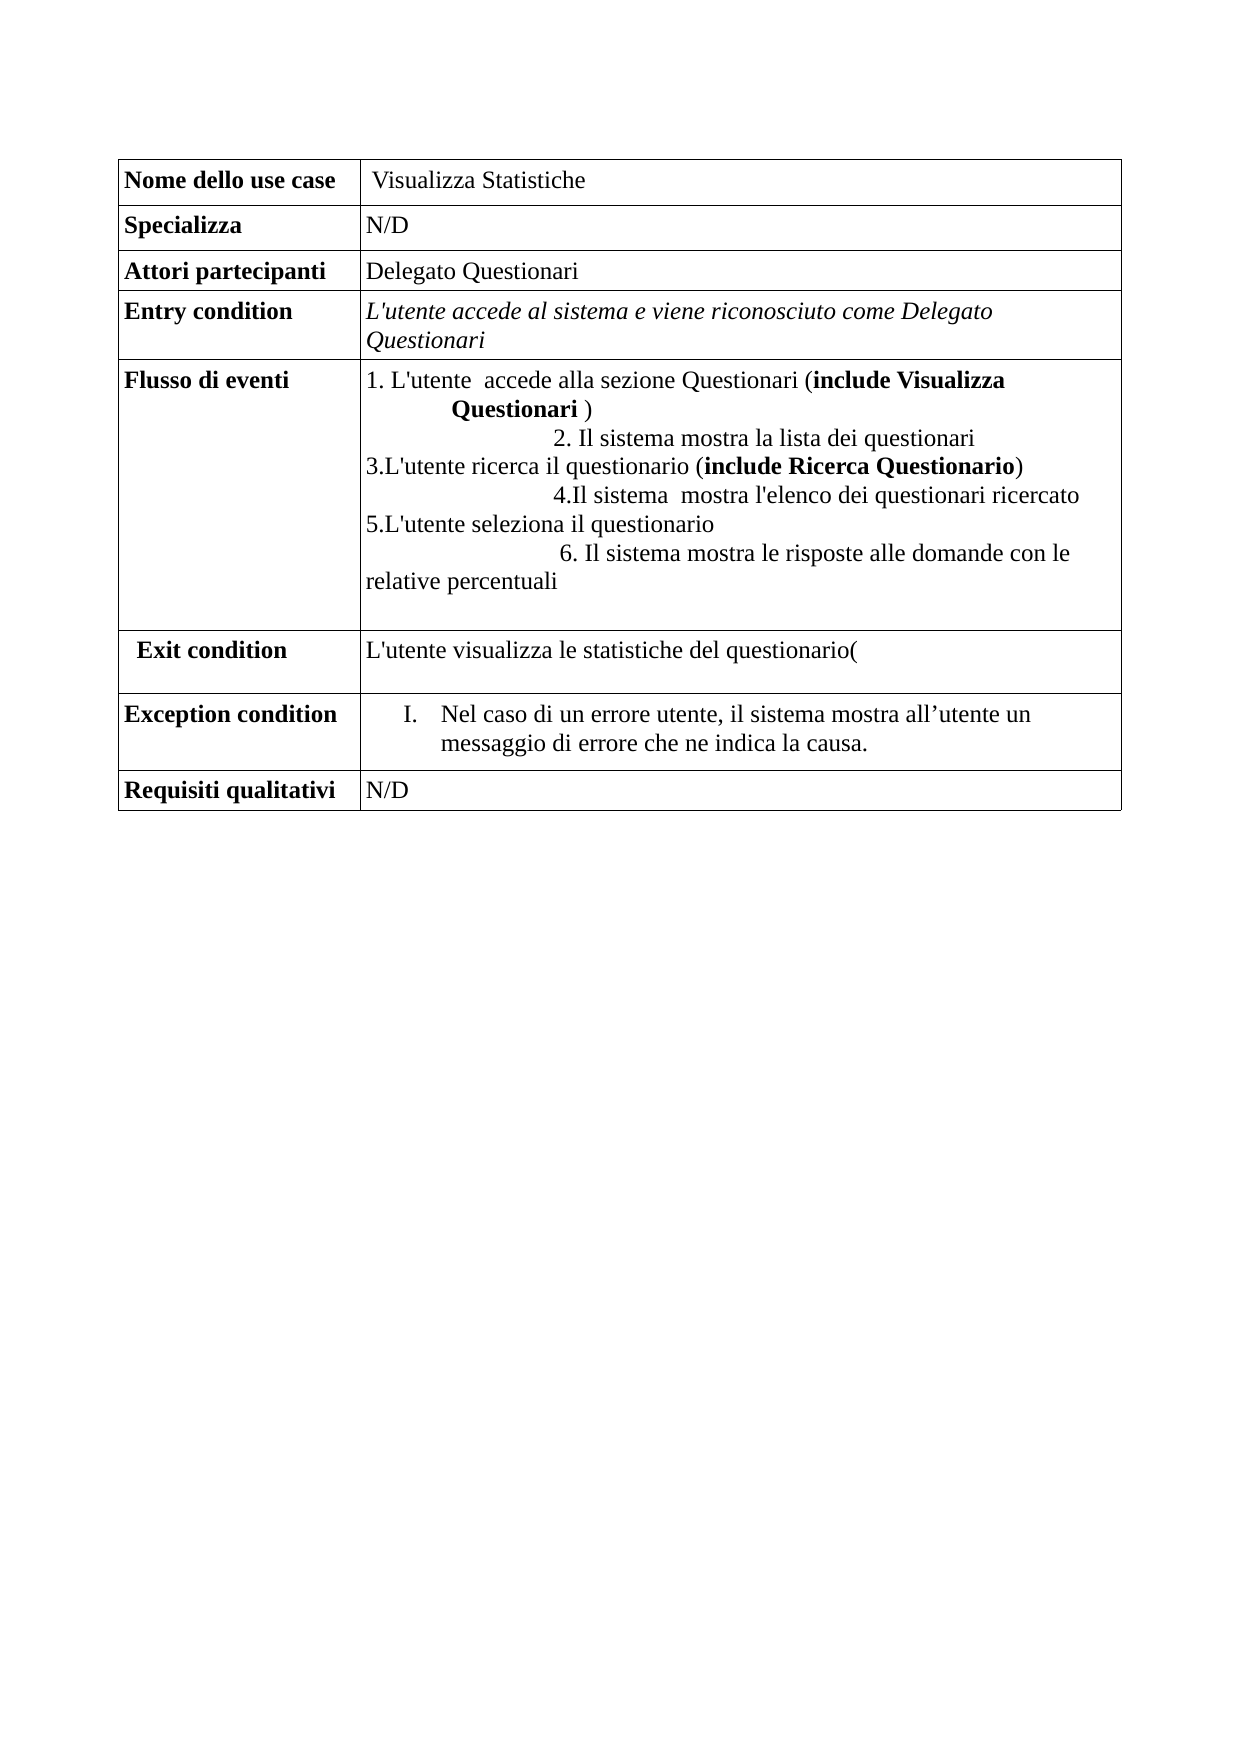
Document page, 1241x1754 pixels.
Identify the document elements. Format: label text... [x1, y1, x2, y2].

table_cell Exception condition [119, 694, 360, 770]
table_cell Attori partecipanti [119, 251, 360, 290]
table_cell Nel caso di un errore utente, il sistema mostra all’utente un messaggio di errore che ne indica la causa. [361, 694, 1121, 770]
table_cell Specializza [119, 206, 360, 250]
table_cell L'utente visualizza le statistiche del questionario( [361, 631, 1121, 693]
table_cell N/D [361, 771, 1121, 810]
table_cell Delegato Questionari [361, 251, 1121, 290]
table_cell L'utente accede al sistema e viene riconosciuto come Delegato Questionari [361, 291, 1121, 359]
table_cell N/D [361, 206, 1121, 250]
table_cell Flusso di eventi [119, 360, 360, 630]
table_header Nome dello use case [119, 160, 360, 205]
table_header Visualizza Statistiche [361, 160, 1121, 205]
table_cell L'utente accede alla sezione Questionari (include Visualizza Questionari ) 2. Il sistema mostra la lista dei questionari 3.L'utente ricerca il questionario (include Ricerca Questionario) 4.Il sistema mostra l'elenco dei questionari ricercato 5.L'utente seleziona il questionario 6. Il sistema mostra le risposte alle domande con le relative percentuali [361, 360, 1121, 630]
table_cell Entry condition [119, 291, 360, 359]
table_cell Requisiti qualitativi [119, 771, 360, 810]
table_cell Exit condition [119, 631, 360, 693]
